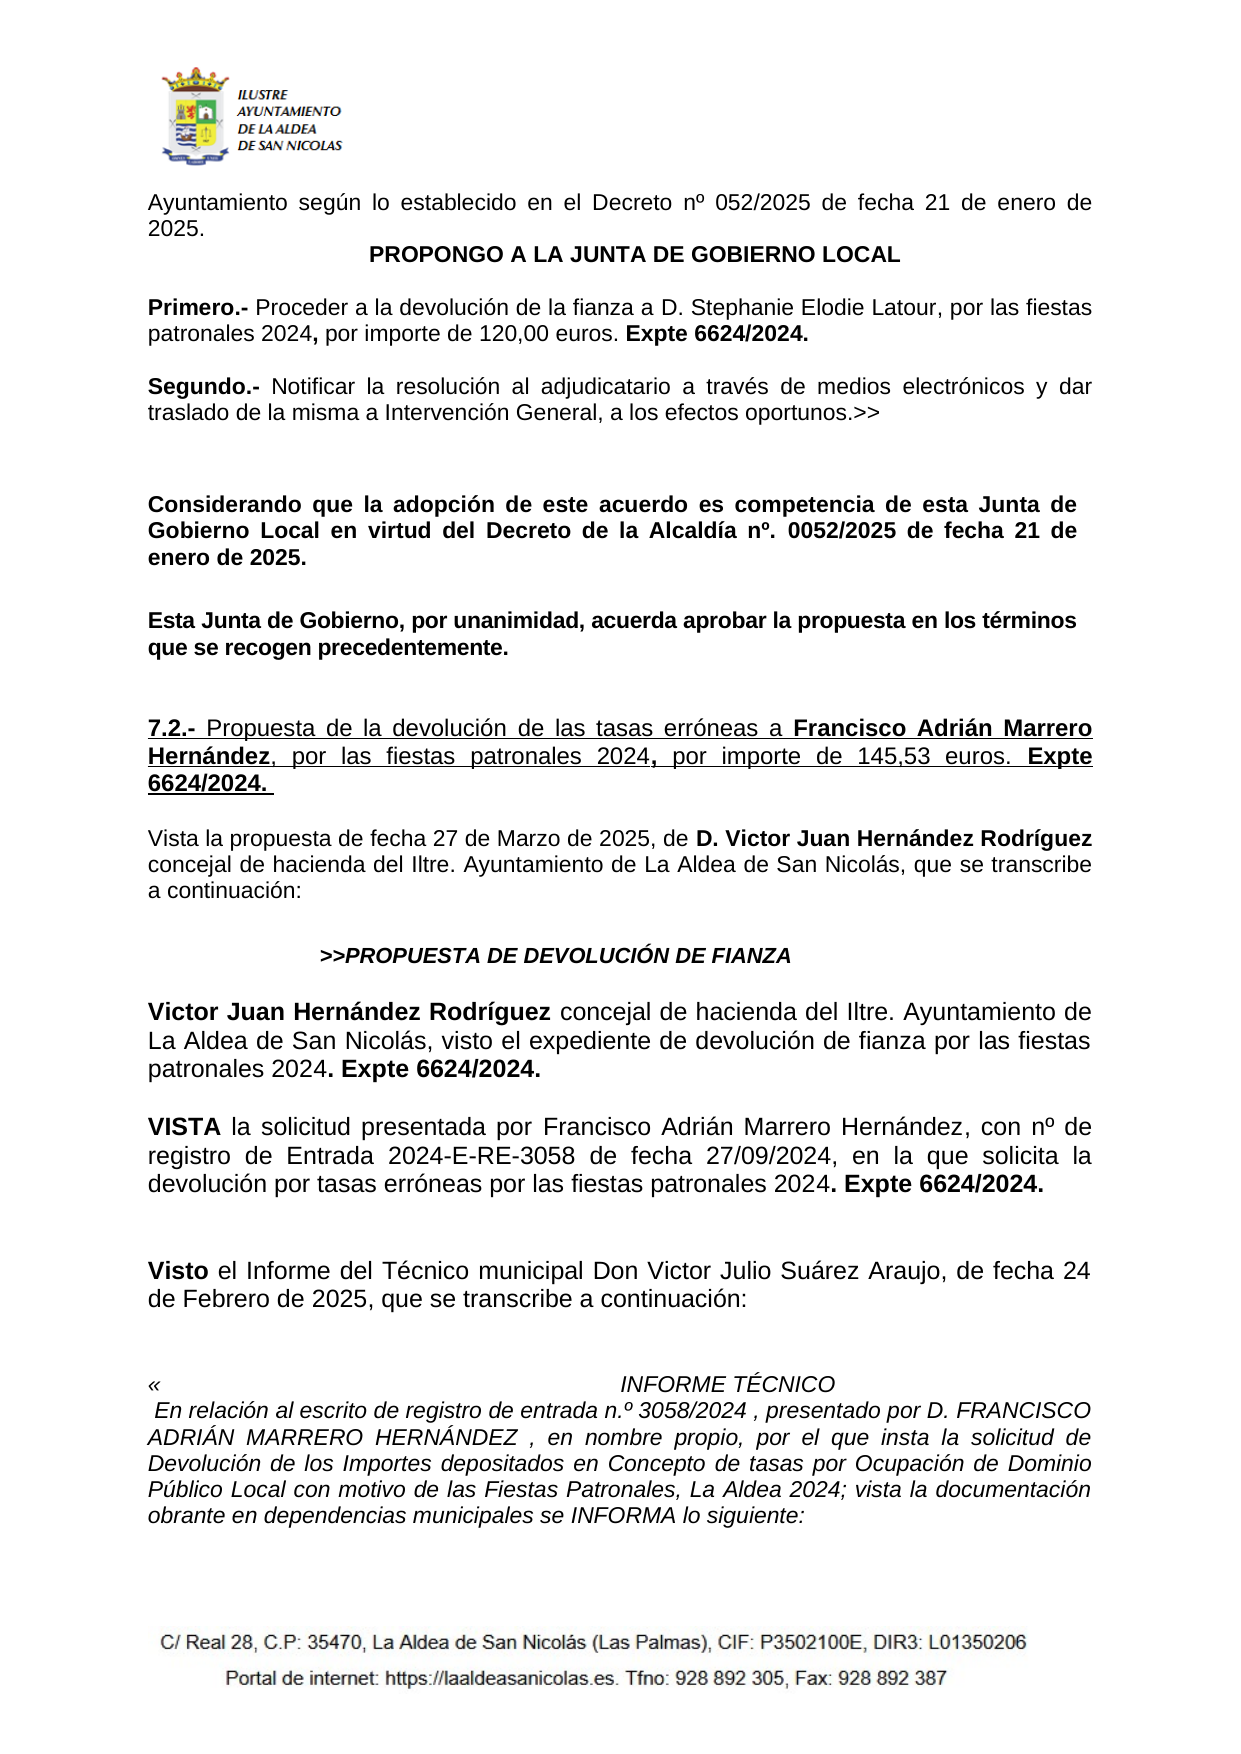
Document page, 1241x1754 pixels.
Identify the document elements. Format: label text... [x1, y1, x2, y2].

text 6624/2024. [148, 767, 1093, 797]
picture [148, 1626, 1034, 1694]
text « INFORME TÉCNICO [148, 1371, 1093, 1397]
text Victor Juan Hernández Rodríguez concejal de hacienda del Iltre. Ayuntamiento de La Aldea de San Nicolás, visto el expediente de devolución de fianza por las fiestas patronales 2024. Expte 6624/2024. [148, 997, 1093, 1083]
text Vista la propuesta de fecha 27 de Marzo de 2025, de D. Victor Juan Hernández Rodríguez concejal de hacienda del Iltre. Ayuntamiento de La Aldea de San Nicolás, que se transcribe a continuación: [148, 824, 1093, 903]
text Segundo.- Notificar la resolución al adjudicatario a través de medios electrónicos y dar traslado de la misma a Intervención General, a los efectos oportunos.>> [148, 373, 1093, 426]
text Considerando que la adopción de este acuerdo es competencia de esta Junta de Gobierno Local en virtud del Decreto de la Alcaldía nº. 0052/2025 de fecha 21 de enero de 2025. [148, 491, 1078, 570]
text Visto el Informe del Técnico municipal Don Victor Julio Suárez Araujo, de fecha 24 de Febrero de 2025, que se transcribe a continuación: [148, 1256, 1093, 1313]
text Primero.- Proceder a la devolución de la fianza a D. Stephanie Elodie Latour, por las fiestas patronales 2024, por importe de 120,00 euros. Expte 6624/2024. [148, 294, 1093, 347]
text Esta Junta de Gobierno, por unanimidad, acuerda aprobar la propuesta en los términos que se recogen precedentemente. [148, 607, 1078, 660]
text Ayuntamiento según lo establecido en el Decreto nº 052/2025 de fecha 21 de enero de 2025. [148, 188, 1093, 241]
text >>PROPUESTA DE DEVOLUCIÓN DE FIANZA [221, 943, 1093, 968]
text PROPONGO A LA JUNTA DE GOBIERNO LOCAL [295, 241, 1093, 267]
text VISTA la solicitud presentada por Francisco Adrián Marrero Hernández, con nº de registro de Entrada 2024-E-RE-3058 de fecha 27/09/2024, en la que solicita la devolución por tasas erróneas por las fiestas patronales 2024. Expte 6624/2024. [148, 1112, 1093, 1198]
picture [148, 59, 358, 173]
text 7.2.- Propuesta de la devolución de las tasas erróneas a Francisco Adrián Marrero [148, 714, 1093, 738]
text Hernández, por las fiestas patronales 2024, por importe de 145,53 euros. Expte [148, 739, 1093, 766]
text En relación al escrito de registro de entrada n.º 3058/2024 , presentado por D. FRANCISCO ADRIÁN MARRERO HERNÁNDEZ , en nombre propio, por el que insta la solicitud de Devolución de los Importes depositados en Concepto de tasas por Ocupación de Dominio Público Local con motivo de las Fiestas Patronales, La Aldea 2024; vista la documentación obrante en dependencias municipales se INFORMA lo siguiente: [148, 1397, 1093, 1529]
